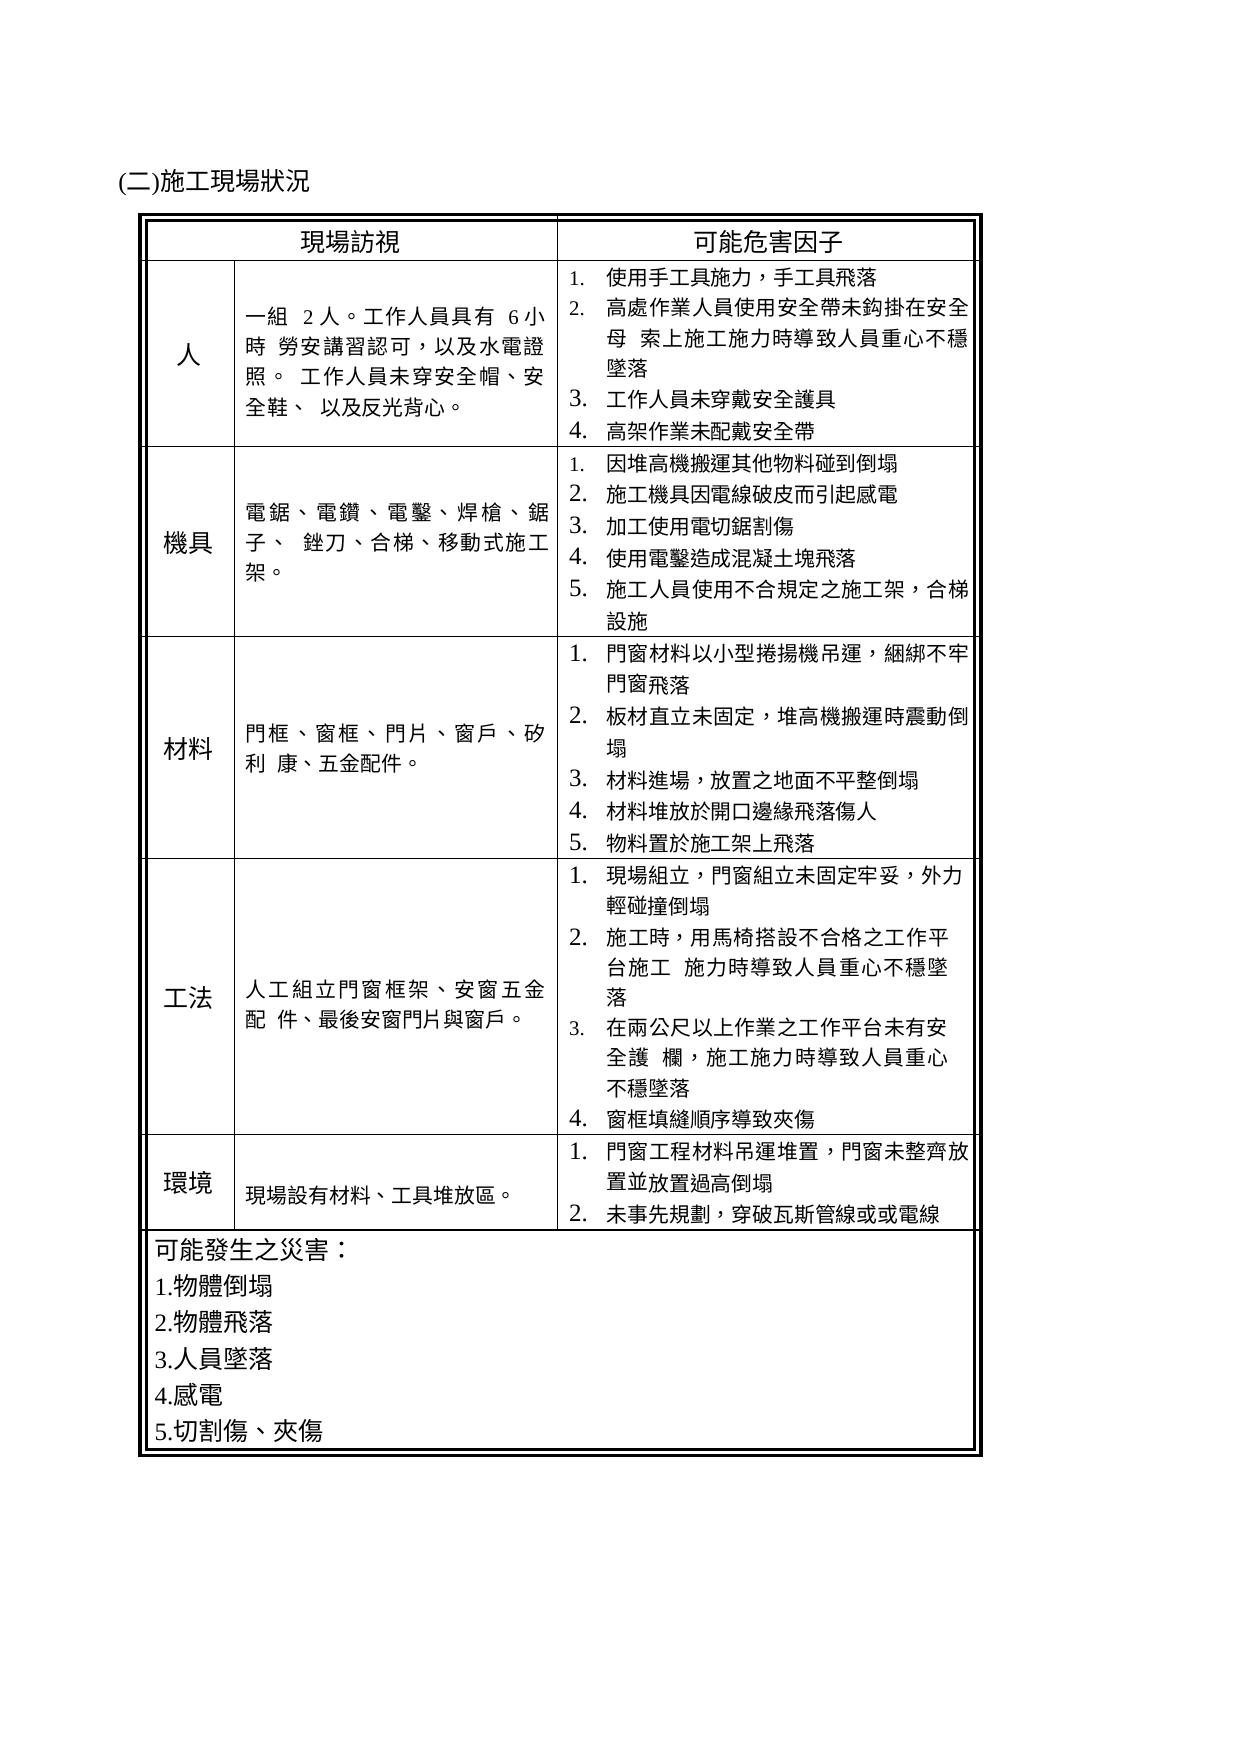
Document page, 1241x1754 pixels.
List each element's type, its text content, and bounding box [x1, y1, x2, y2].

table_cell 現場組立，門窗組立未固定牢妥，外力輕碰撞倒塌 施工時，用馬椅搭設不合格之工作平台施工 施力時導致人員重心不穩墜落 在兩公尺以上作業之工作平台未有安全護 欄，施工施力時導致人員重心不穩墜落 窗框填縫順序導致夾傷 [558, 859, 973, 1134]
table_cell 工法 [148, 859, 234, 1134]
table_cell 材料 [148, 637, 234, 857]
table_header 現場訪視 [143, 216, 557, 260]
table_cell 門框、窗框、門片、窗戶、矽利 康、五金配件。 [235, 637, 557, 857]
table_cell 人 [148, 261, 234, 446]
table_cell 環境 [148, 1135, 234, 1229]
table_cell 使用手工具施力，手工具飛落 高處作業人員使用安全帶未鈎掛在安全母 索上施工施力時導致人員重心不穩墜落 工作人員未穿戴安全護具 高架作業未配戴安全帶 [558, 261, 973, 446]
text (二)施工現場狀況 [118, 150, 1122, 200]
table_cell 因堆高機搬運其他物料碰到倒塌 施工機具因電線破皮而引起感電 加工使用電切鋸割傷 使用電鑿造成混凝土塊飛落 施工人員使用不合規定之施工架，合梯設施 [558, 447, 973, 636]
table_cell 門窗材料以小型捲揚機吊運，綑綁不牢門窗飛落 板材直立未固定，堆高機搬運時震動倒塌 材料進場，放置之地面不平整倒塌 材料堆放於開口邊緣飛落傷人 物料置於施工架上飛落 [558, 637, 973, 857]
table_cell 可能發生之災害： 1.物體倒塌 2.物體飛落 3.人員墜落 4.感電 5.切割傷、夾傷 [148, 1231, 973, 1448]
table_cell 門窗工程材料吊運堆置，門窗未整齊放置並放置過高倒塌 未事先規劃，穿破瓦斯管線或或電線 [558, 1135, 973, 1229]
table_header 可能危害因子 [558, 216, 978, 260]
table_cell 現場設有材料、工具堆放區。 [235, 1135, 557, 1229]
table_cell 一組 2人。工作人員具有 6小時 勞安講習認可，以及水電證照。 工作人員未穿安全帽、安全鞋、 以及反光背心。 [235, 261, 557, 446]
table_cell 機具 [148, 447, 234, 636]
table_cell 電鋸、電鑽、電鑿、焊槍、鋸子、 銼刀、合梯、移動式施工架。 [235, 447, 557, 636]
table_cell 人工組立門窗框架、安窗五金配 件、最後安窗門片與窗戶。 [235, 859, 557, 1134]
